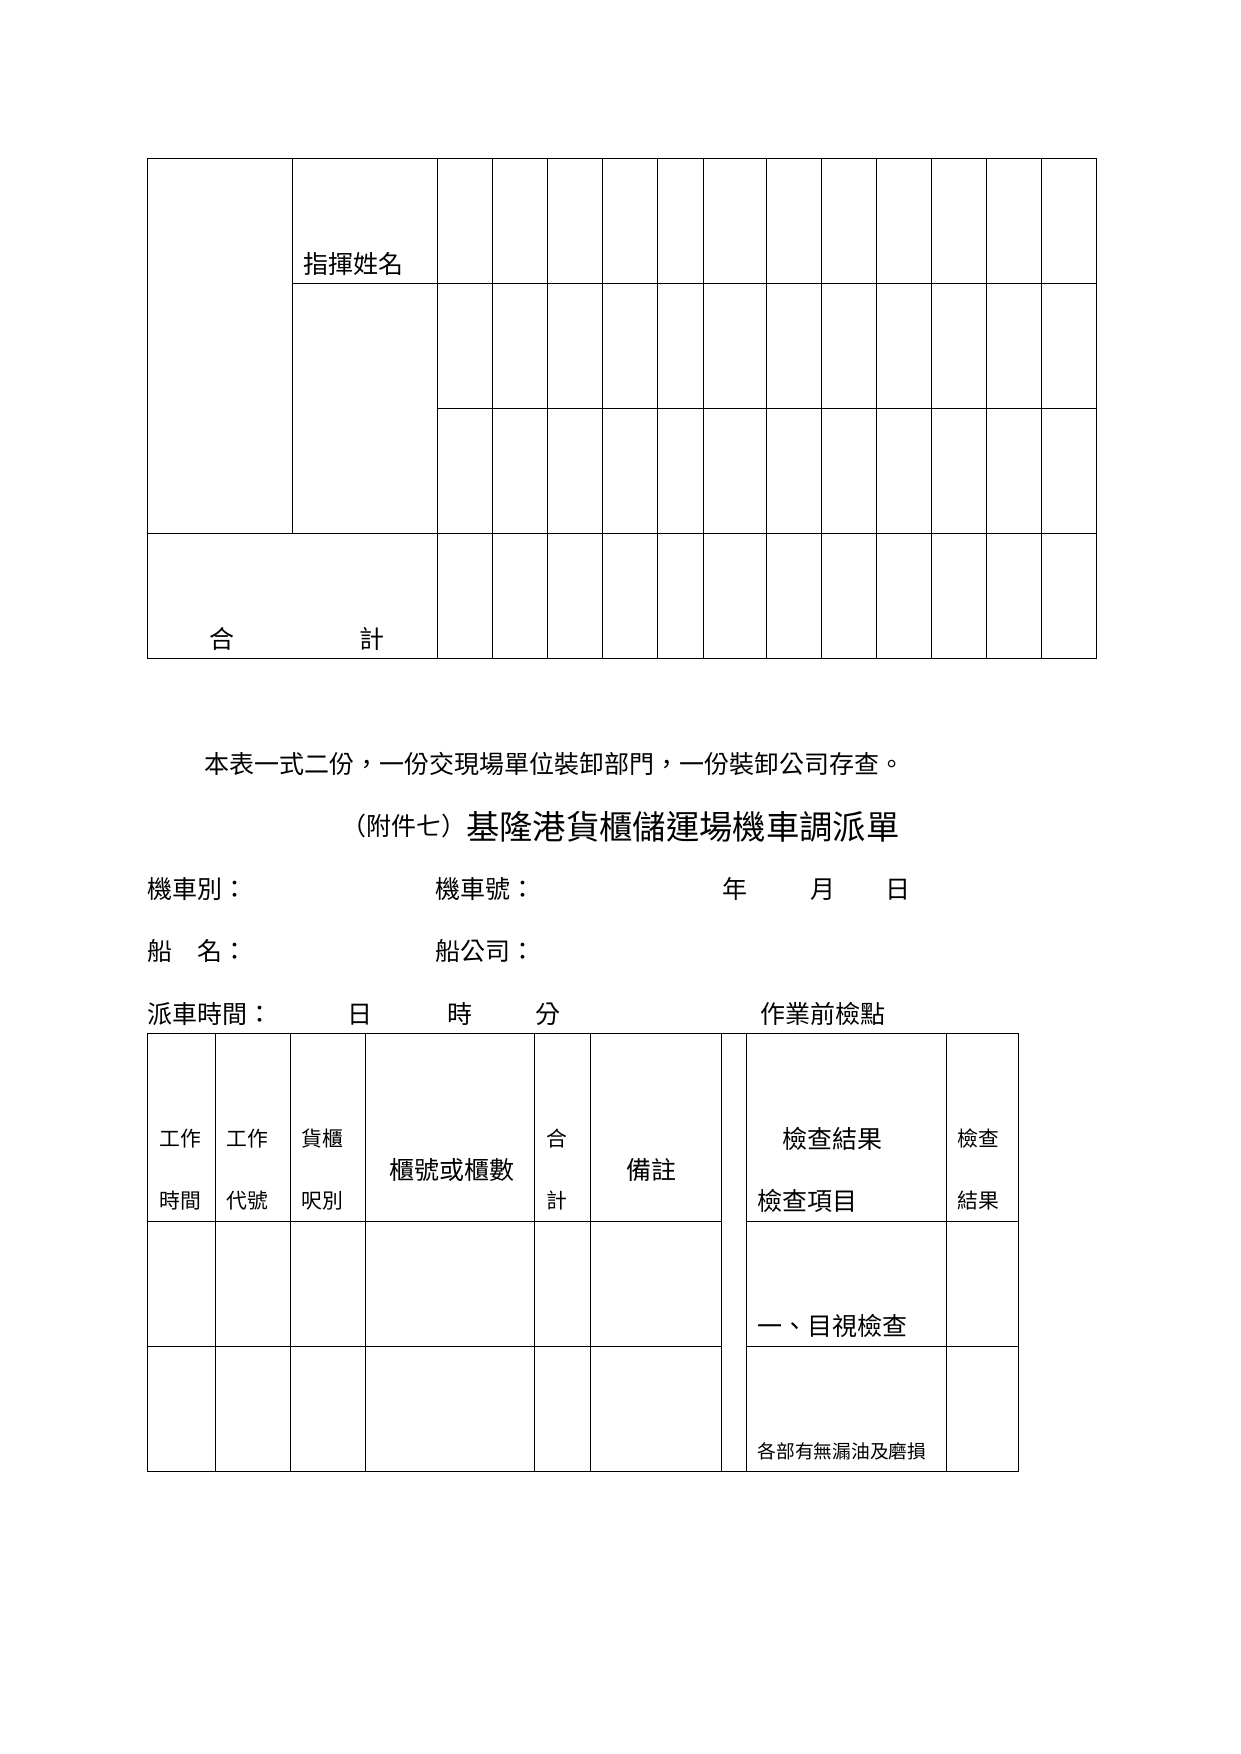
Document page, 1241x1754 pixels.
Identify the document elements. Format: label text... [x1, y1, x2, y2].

table_header 櫃號或櫃數 [366, 1034, 534, 1221]
table_cell [704, 534, 766, 658]
table_cell [148, 1347, 215, 1471]
table_cell [932, 159, 986, 283]
table_cell [1042, 409, 1096, 533]
table_cell [822, 534, 876, 658]
table_cell [987, 409, 1041, 533]
table_cell [148, 159, 292, 533]
table_header 合 計 [535, 1034, 590, 1221]
table_cell 各部有無漏油及磨損 [747, 1347, 946, 1471]
table_cell [658, 534, 703, 658]
table_cell [548, 284, 602, 408]
table_cell [822, 284, 876, 408]
table_header 檢查結果 [947, 1034, 1018, 1221]
table_cell [932, 284, 986, 408]
table_cell [293, 284, 437, 533]
table_header 工作代號 [216, 1034, 290, 1221]
table_cell [932, 409, 986, 533]
table_cell [877, 284, 931, 408]
table_cell [548, 534, 602, 658]
table_cell [366, 1347, 534, 1471]
table_cell [535, 1222, 590, 1346]
table_cell [822, 409, 876, 533]
table_cell [767, 284, 821, 408]
table_cell [658, 284, 703, 408]
table_header 備註 [591, 1034, 721, 1221]
table_cell [493, 409, 547, 533]
table_cell [438, 409, 492, 533]
table_cell [591, 1347, 721, 1471]
table_header 檢查結果 檢查項目 [747, 1034, 946, 1221]
table_cell [1042, 159, 1096, 283]
table_cell [603, 534, 657, 658]
table_cell [291, 1222, 365, 1346]
table_cell [877, 409, 931, 533]
table_cell [987, 534, 1041, 658]
table_header 工作時間 [148, 1034, 215, 1221]
table_cell [704, 284, 766, 408]
table_cell [603, 284, 657, 408]
table_cell [822, 159, 876, 283]
table_cell [493, 159, 547, 283]
table_header [722, 1034, 746, 1471]
table_cell [535, 1347, 590, 1471]
table_cell [216, 1347, 290, 1471]
table_cell [438, 534, 492, 658]
table_cell [438, 159, 492, 283]
table_cell [1042, 534, 1096, 658]
table_cell [438, 284, 492, 408]
table_header 貨櫃 呎別 [291, 1034, 365, 1221]
table_cell [493, 284, 547, 408]
table_cell 一、目視檢查 [747, 1222, 946, 1346]
table_cell [366, 1222, 534, 1346]
table_cell [548, 159, 602, 283]
table_cell [1042, 284, 1096, 408]
table_cell [947, 1347, 1018, 1471]
table_cell [877, 159, 931, 283]
table_cell 指揮姓名 [293, 159, 437, 283]
table_cell [493, 534, 547, 658]
table_cell [987, 284, 1041, 408]
table_cell [877, 534, 931, 658]
table_cell [291, 1347, 365, 1471]
table_cell [767, 534, 821, 658]
table_cell [658, 409, 703, 533]
table_cell 合 計 [148, 534, 437, 658]
table_cell [548, 409, 602, 533]
table_cell [704, 409, 766, 533]
text 本表一式二份，一份交現場單位裝卸部門，一份裝卸公司存查。 [148, 721, 1092, 783]
table_cell [603, 409, 657, 533]
text 派車時間： 日 時 分 作業前檢點 [148, 971, 1092, 1033]
table_cell [987, 159, 1041, 283]
text （附件七）基隆港貨櫃儲運場機車調派單 [148, 783, 1092, 846]
table_cell [767, 409, 821, 533]
table_cell [603, 159, 657, 283]
table_cell [216, 1222, 290, 1346]
table_cell [704, 159, 766, 283]
table_cell [148, 1222, 215, 1346]
table_cell [932, 534, 986, 658]
text 船 名： 船公司： [148, 908, 1092, 971]
table_cell [591, 1222, 721, 1346]
table_cell [767, 159, 821, 283]
table_cell [658, 159, 703, 283]
table_cell [947, 1222, 1018, 1346]
text 機車別： 機車號： 年 月 日 [148, 846, 1092, 908]
